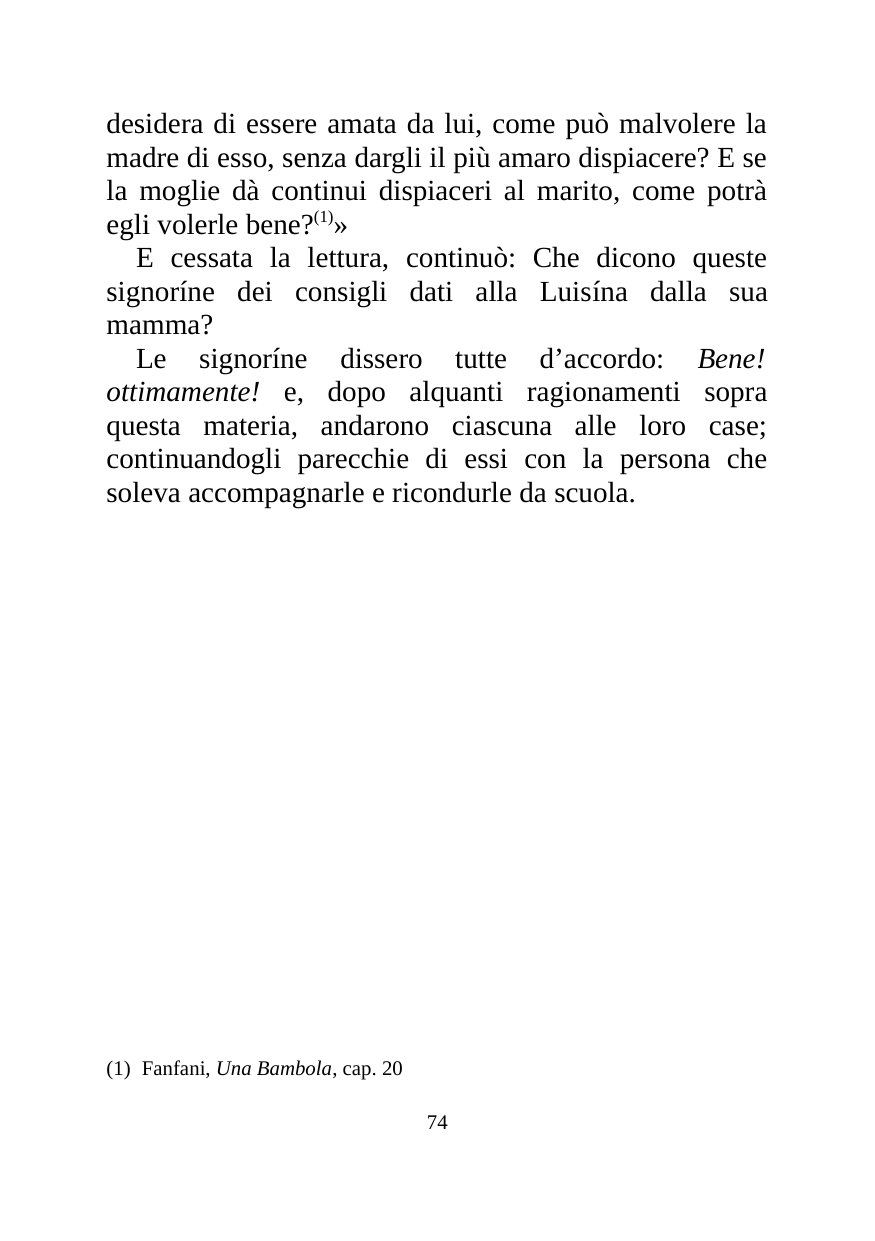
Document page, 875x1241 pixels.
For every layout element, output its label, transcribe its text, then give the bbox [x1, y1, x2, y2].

text Fanfani, Una Bambola, cap. 20 [106, 1056, 768, 1080]
text Le signoríne dissero tutte d’accordo: Bene! ottimamente! e, dopo alquanti ragionamenti sopra questa materia, andarono ciascuna alle loro case; continuandogli parecchie di essi con la persona che soleva accompagnarle e ricondurle da scuola. [106, 341, 768, 509]
text desidera di essere amata da lui, come può malvolere la madre di esso, senza dargli il più amaro dispiacere? E se la moglie dà continui dispiaceri al marito, come potrà egli volerle bene?» [106, 106, 768, 240]
text E cessata la lettura, continuò: Che dicono queste signoríne dei consigli dati alla Luisína dalla sua mamma? [106, 240, 768, 341]
